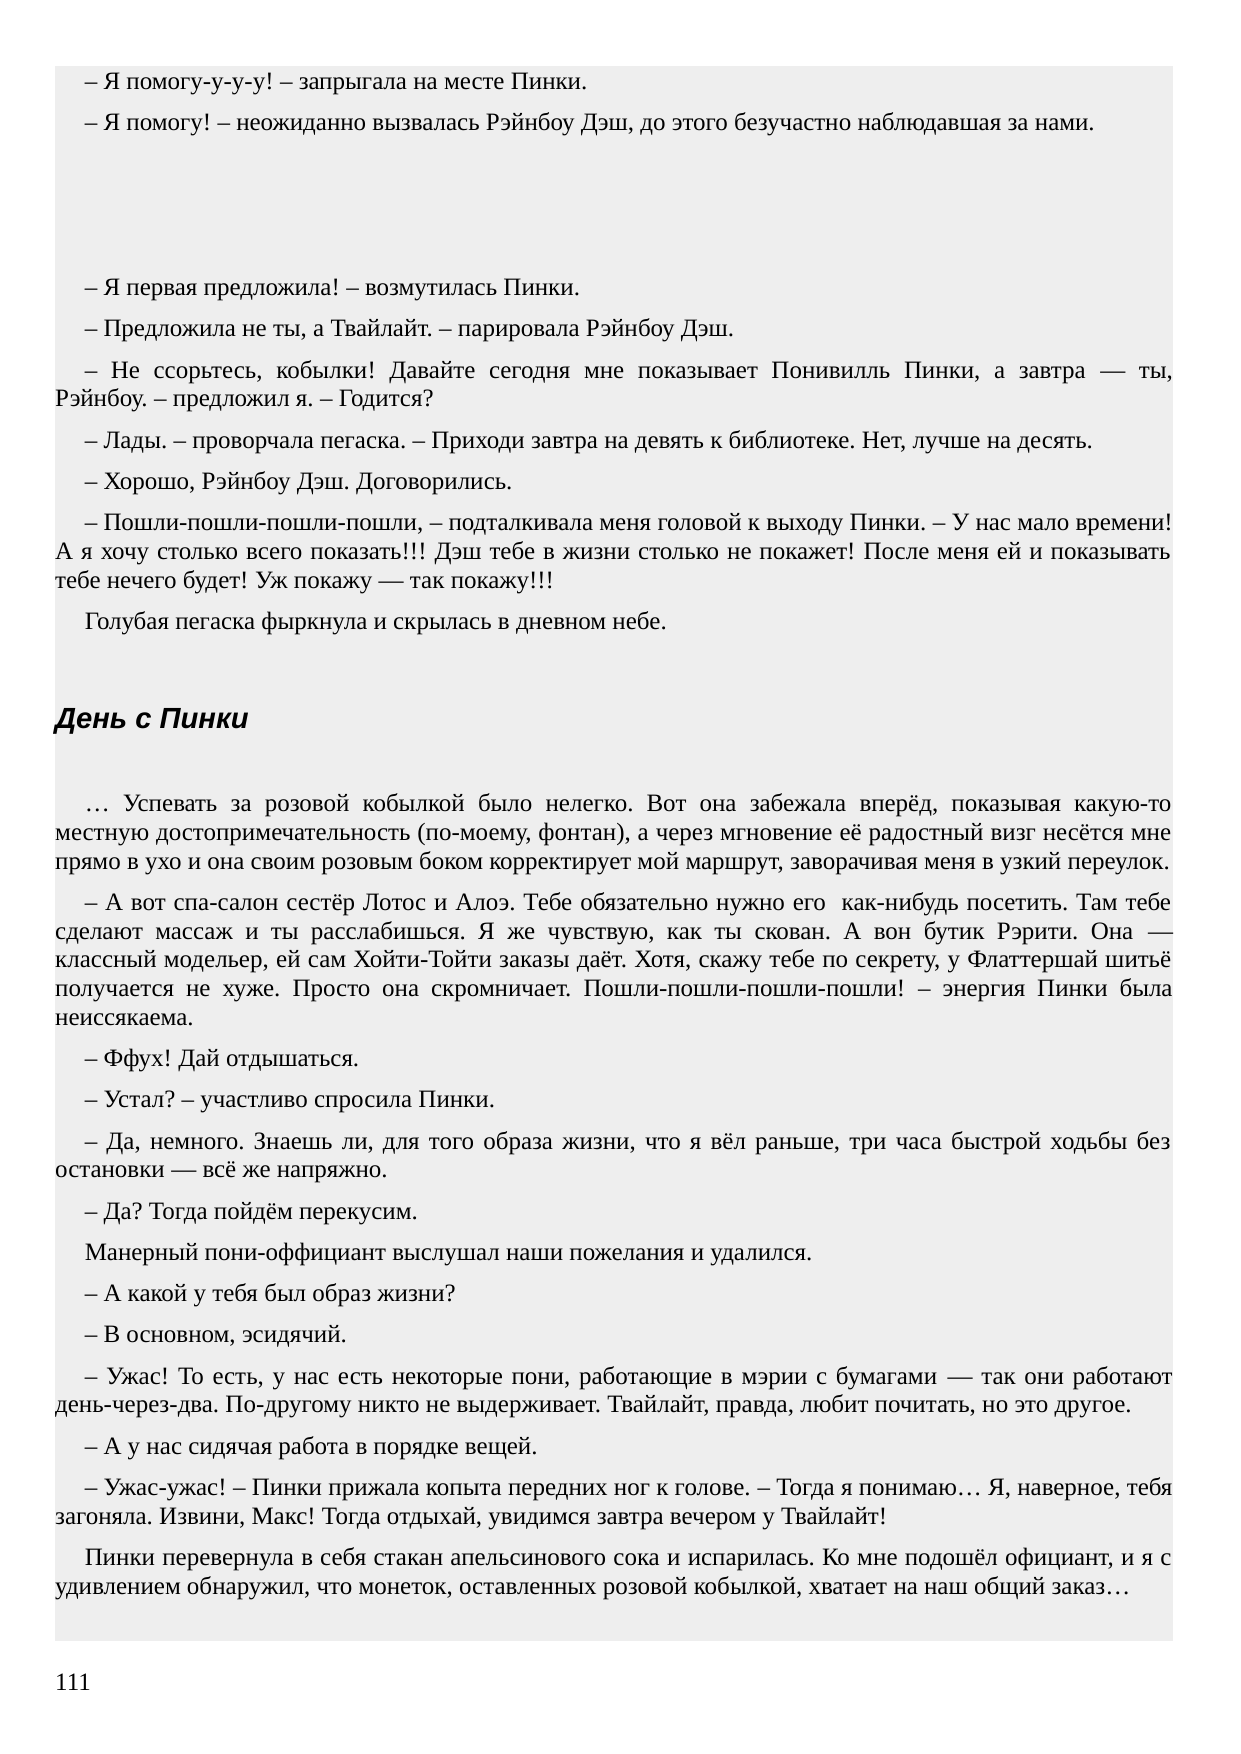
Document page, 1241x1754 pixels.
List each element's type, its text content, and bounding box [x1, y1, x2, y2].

text – Не ссорьтесь, кобылки! Давайте сегодня мне показывает Понивилль Пинки, а завтра — ты, Рэйнбоу. – предложил я. – Годится? [55, 355, 1173, 412]
text – Предложила не ты, а Твайлайт. – парировала Рэйнбоу Дэш. [55, 313, 1173, 342]
text Пинки перевернула в себя стакан апельсинового сока и испарилась. Ко мне подошёл официант, и я с удивлением обнаружил, что монеток, оставленных розовой кобылкой, хватает на наш общий заказ… [55, 1542, 1173, 1599]
subtitle День с Пинки [55, 701, 1173, 734]
text – Ффух! Дай отдышаться. [55, 1043, 1173, 1072]
text Манерный пони-оффициант выслушал наши пожелания и удалился. [55, 1237, 1173, 1266]
text – А вот спа-салон сестёр Лотос и Алоэ. Тебе обязательно нужно его как-нибудь посетить. Там тебе сделают массаж и ты расслабишься. Я же чувствую, как ты скован. А вон бутик Рэрити. Она — классный модельер, ей сам Хойти-Тойти заказы даёт. Хотя, скажу тебе по секрету, у Флаттершай шитьё получается не хуже. Просто она скромничает. Пошли-пошли-пошли-пошли! – энергия Пинки была неиссякаема. [55, 887, 1173, 1031]
text – А какой у тебя был образ жизни? [55, 1278, 1173, 1307]
text – Я помогу-у-у-у! – запрыгала на месте Пинки. [55, 66, 1173, 95]
text – Я помогу! – неожиданно вызвалась Рэйнбоу Дэш, до этого безучастно наблюдавшая за нами. [55, 107, 1173, 136]
text – Ужас! То есть, у нас есть некоторые пони, работающие в мэрии с бумагами — так они работают день-через-два. По-другому никто не выдерживает. Твайлайт, правда, любит почитать, но это другое. [55, 1361, 1173, 1418]
text – В основном, эсидячий. [55, 1319, 1173, 1348]
text … Успевать за розовой кобылкой было нелегко. Вот она забежала вперёд, показывая какую-то местную достопримечательность (по-моему, фонтан), а через мгновение её радостный визг несётся мне прямо в ухо и она своим розовым боком корректирует мой маршрут, заворачивая меня в узкий переулок. [55, 788, 1173, 874]
text – Ужас-ужас! – Пинки прижала копыта передних ног к голове. – Тогда я понимаю… Я, наверное, тебя загоняла. Извини, Макс! Тогда отдыхай, увидимся завтра вечером у Твайлайт! [55, 1472, 1173, 1529]
text Голубая пегаска фыркнула и скрылась в дневном небе. [55, 606, 1173, 635]
text – Да, немного. Знаешь ли, для того образа жизни, что я вёл раньше, три часа быстрой ходьбы без остановки — всё же напряжно. [55, 1126, 1173, 1183]
text – Хорошо, Рэйнбоу Дэш. Договорились. [55, 466, 1173, 495]
text – А у нас сидячая работа в порядке вещей. [55, 1431, 1173, 1459]
text – Я первая предложила! – возмутилась Пинки. [55, 272, 1173, 301]
text – Пошли-пошли-пошли-пошли, – подталкивала меня головой к выходу Пинки. – У нас мало времени! А я хочу столько всего показать!!! Дэш тебе в жизни столько не покажет! После меня ей и показывать тебе нечего будет! Уж покажу — так покажу!!! [55, 507, 1173, 593]
text – Устал? – участливо спросила Пинки. [55, 1084, 1173, 1113]
text – Да? Тогда пойдём перекусим. [55, 1196, 1173, 1224]
text – Лады. – проворчала пегаска. – Приходи завтра на девять к библиотеке. Нет, лучше на десять. [55, 425, 1173, 453]
